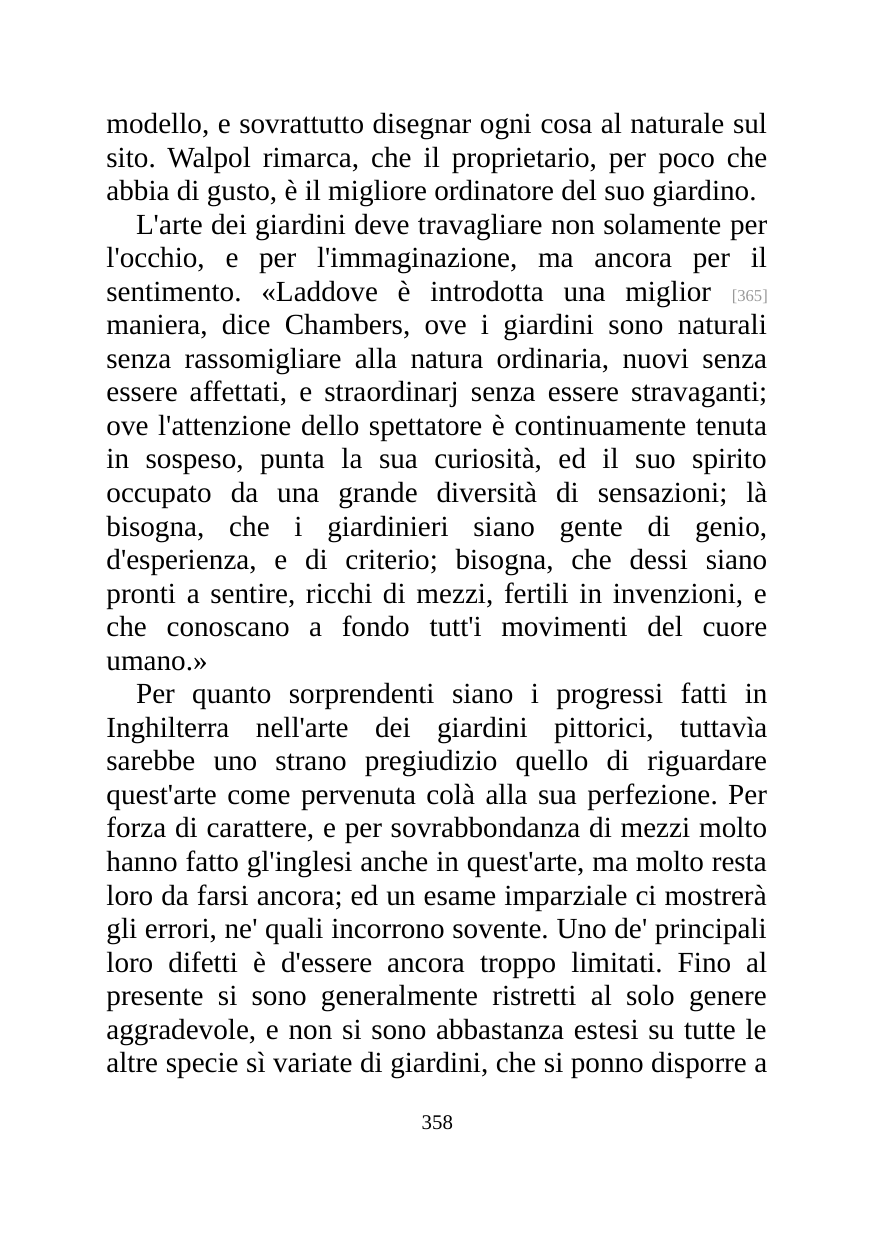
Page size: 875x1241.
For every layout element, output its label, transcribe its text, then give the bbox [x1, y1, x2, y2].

text Per quanto sorprendenti siano i progressi fatti in Inghilterra nell'arte dei giardini pittorici, tuttavìa sarebbe uno strano pregiudizio quello di riguardare quest'arte come pervenuta colà alla sua perfezione. Per forza di carattere, e per sovrabbondanza di mezzi molto hanno fatto gl'inglesi anche in quest'arte, ma molto resta loro da farsi ancora; ed un esame imparziale ci mostrerà gli errori, ne' quali incorrono sovente. Uno de' principali loro difetti è d'essere ancora troppo limitati. Fino al presente si sono generalmente ristretti al solo genere aggradevole, e non si sono abbastanza estesi su tutte le altre specie sì variate di giardini, che si ponno disporre a [106, 676, 768, 1079]
text modello, e sovrattutto disegnar ogni cosa al naturale sul sito. Walpol rimarca, che il proprietario, per poco che abbia di gusto, è il migliore ordinatore del suo giardino. [106, 106, 768, 207]
text L'arte dei giardini deve travagliare non solamente per l'occhio, e per l'immaginazione, ma ancora per il sentimento. «Laddove è introdotta una miglior [365] maniera, dice Chambers, ove i giardini sono naturali senza rassomigliare alla natura ordinaria, nuovi senza essere affettati, e straordinarj senza essere stravaganti; ove l'attenzione dello spettatore è continuamente tenuta in sospeso, punta la sua curiosità, ed il suo spirito occupato da una grande diversità di sensazioni; là bisogna, che i giardinieri siano gente di genio, d'esperienza, e di criterio; bisogna, che dessi siano pronti a sentire, ricchi di mezzi, fertili in invenzioni, e che conoscano a fondo tutt'i movimenti del cuore umano.» [106, 207, 768, 676]
